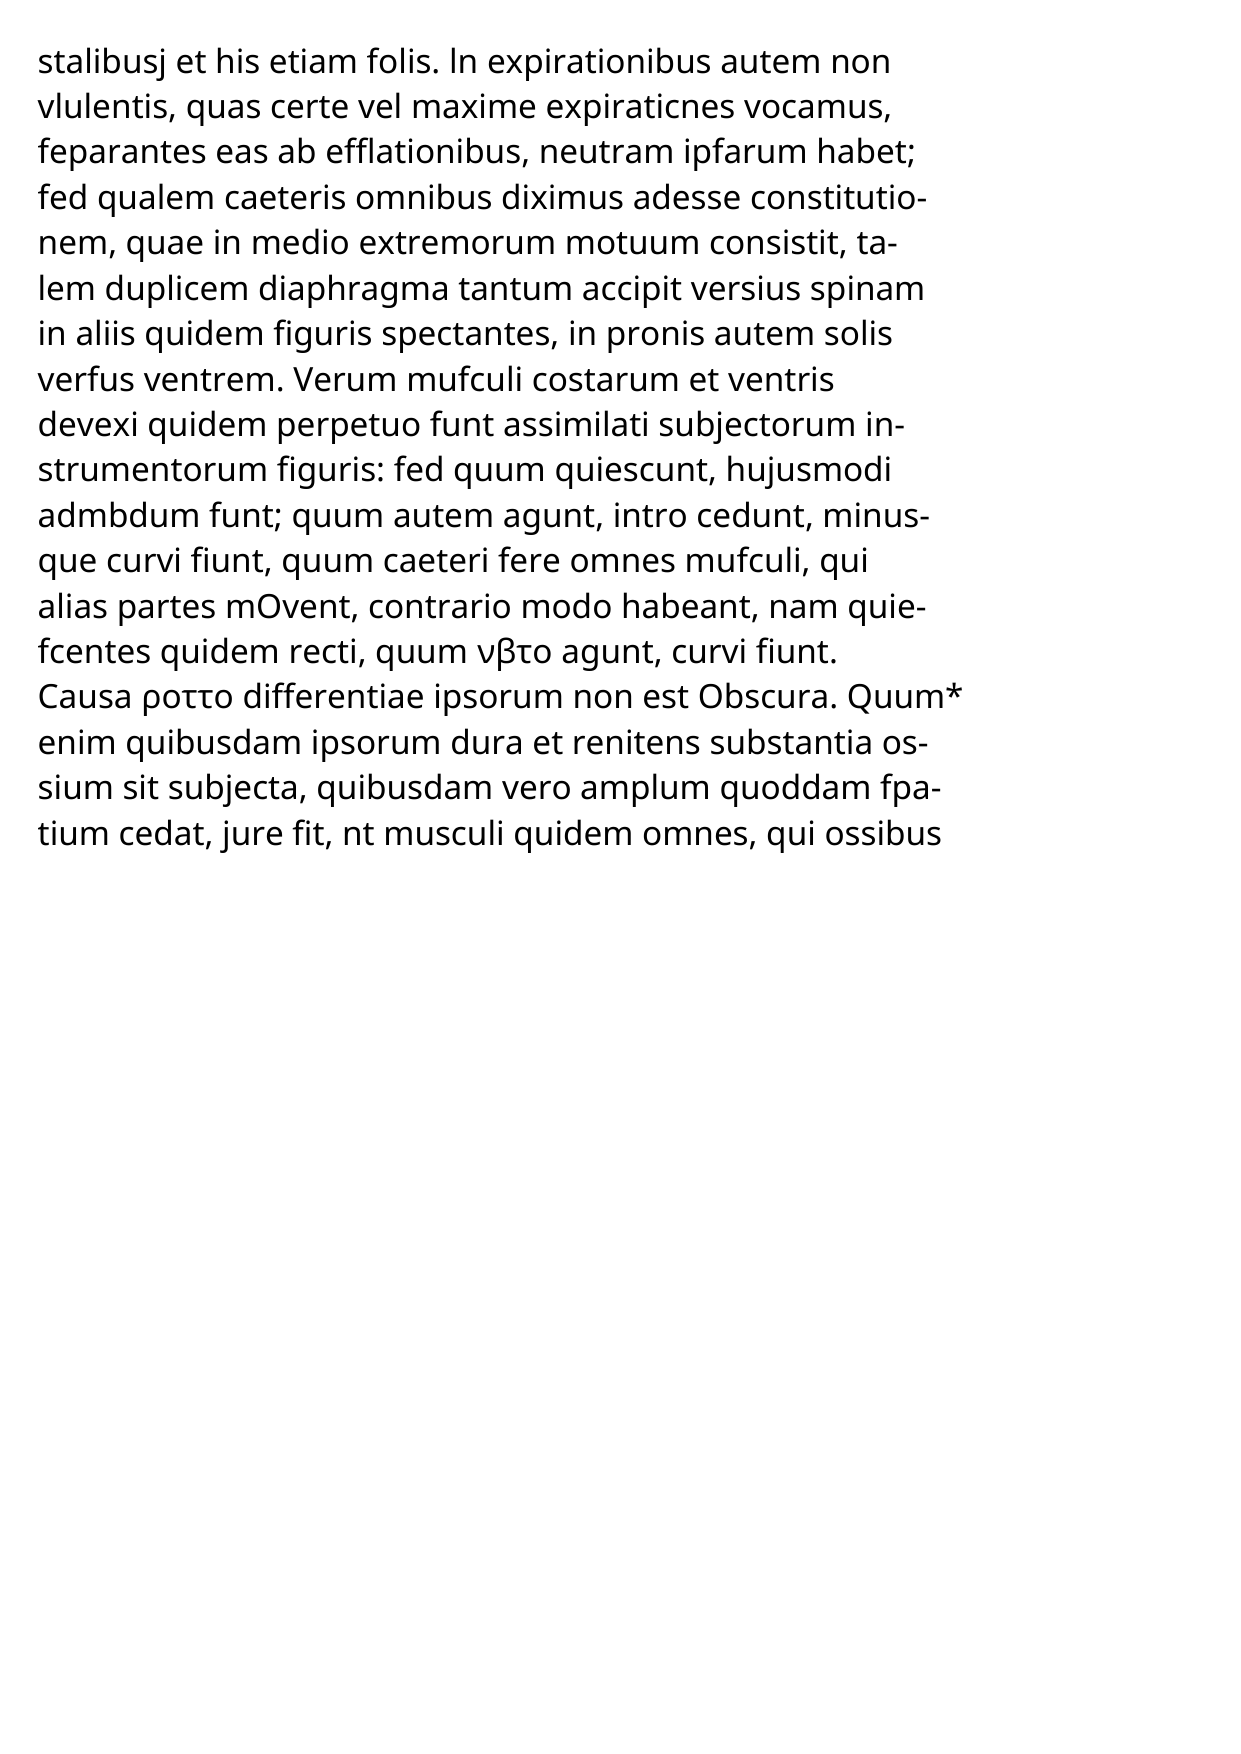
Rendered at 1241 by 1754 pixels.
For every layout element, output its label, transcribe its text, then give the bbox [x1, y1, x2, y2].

text stalibusj et his etiam folis. ln expirationibus autem non vlulentis, quas certe vel maxime expiraticnes vocamus, feparantes eas ab efflationibus, neutram ipfarum habet; fed qualem caeteris omnibus diximus adesse constitutio- nem, quae in medio extremorum motuum consistit, ta- lem duplicem diaphragma tantum accipit versius spinam in aliis quidem figuris spectantes, in pronis autem solis verfus ventrem. Verum mufculi costarum et ventris devexi quidem perpetuo funt assimilati subjectorum in- strumentorum figuris: fed quum quiescunt, hujusmodi admbdum funt; quum autem agunt, intro cedunt, minus- que curvi fiunt, quum caeteri fere omnes mufculi, qui alias partes mOvent, contrario modo habeant, nam quie- fcentes quidem recti, quum νβτο agunt, curvi fiunt. Causa ροττο differentiae ipsorum non est Obscura. Quum* enim quibusdam ipsorum dura et renitens substantia os- sium sit subjecta, quibusdam vero amplum quoddam fpa- tium cedat, jure fit, nt musculi quidem omnes, qui ossibus [37, 37, 1203, 855]
